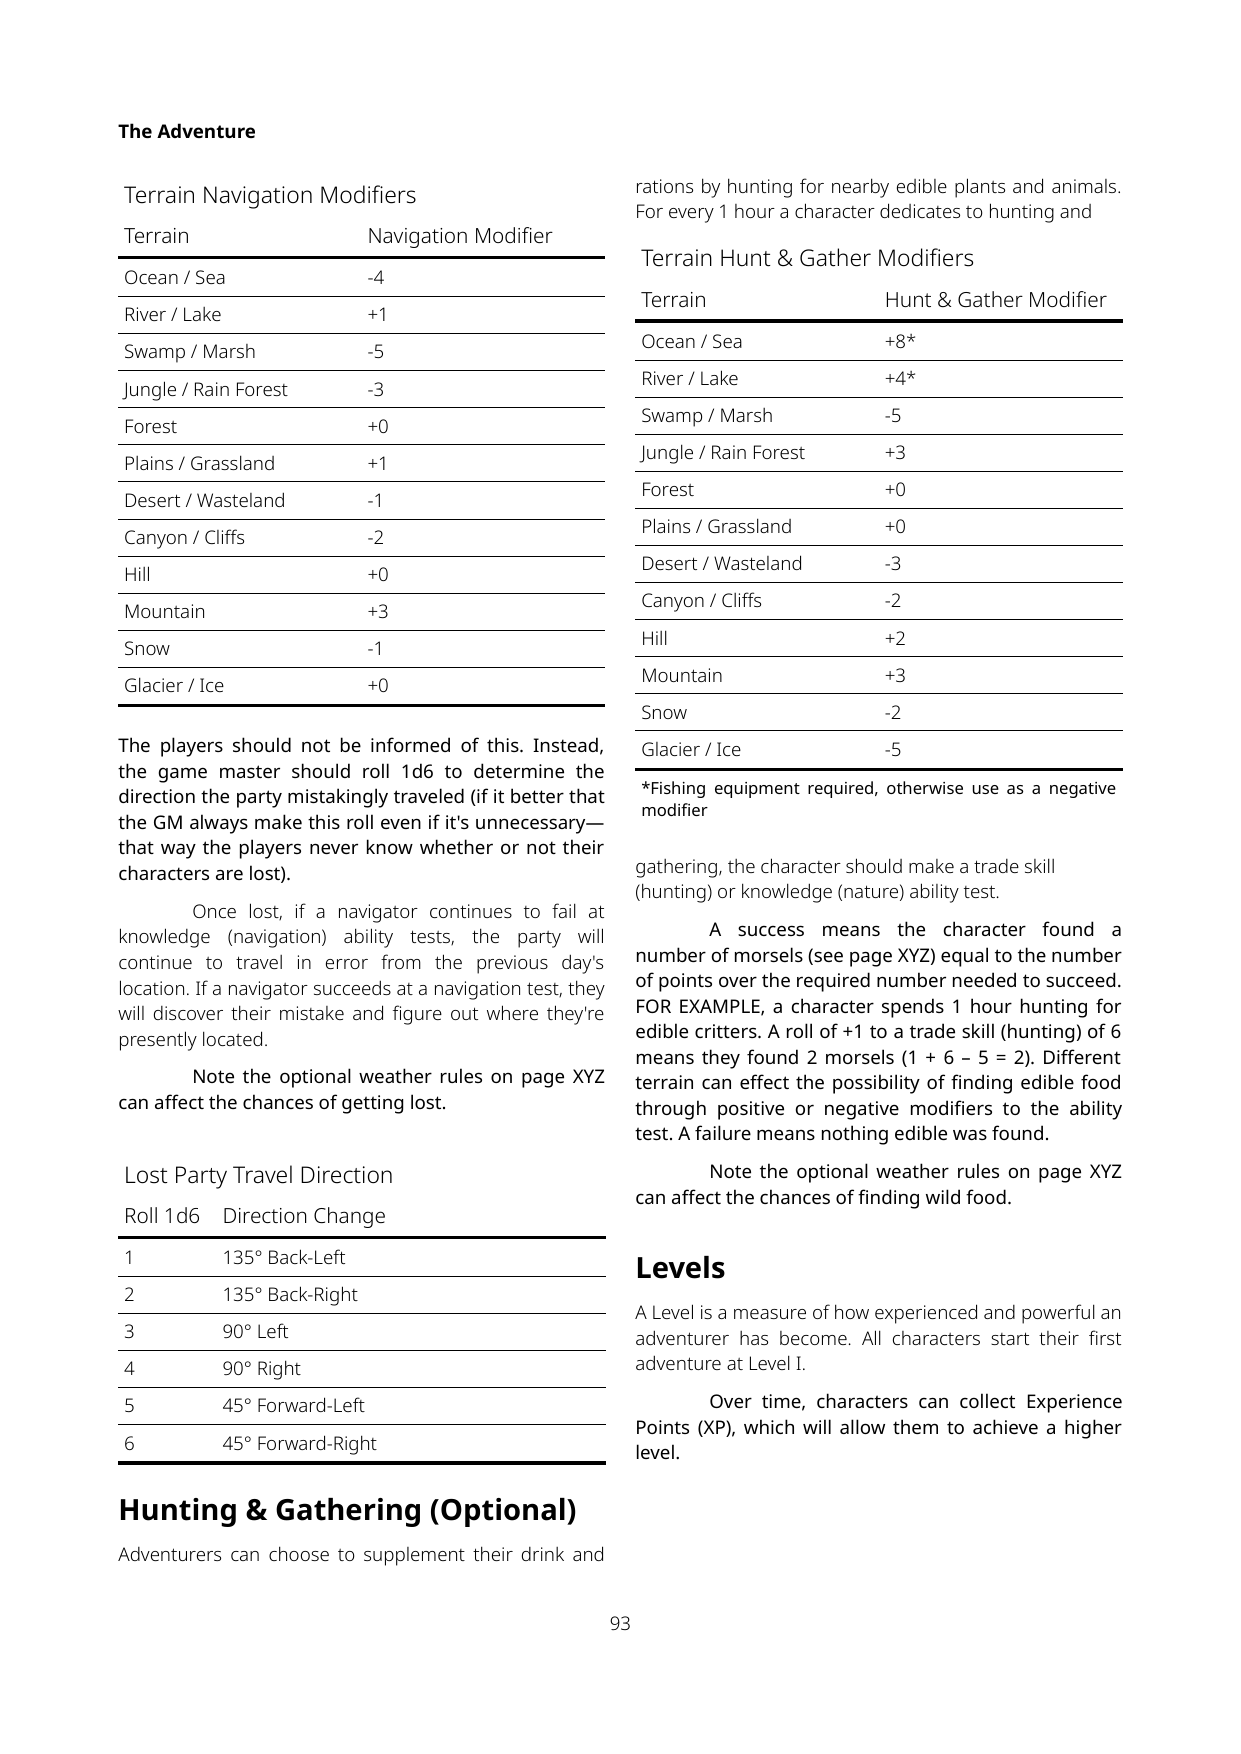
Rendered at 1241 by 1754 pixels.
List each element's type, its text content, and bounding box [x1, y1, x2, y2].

text The players should not be informed of this. Instead, the game master should roll 1d6 to determine the direction the party mistakingly traveled (if it better that the GM always make this roll even if it's unnecessary—that way the players never know whether or not their characters are lost). [118, 707, 605, 886]
table_cell Canyon / Cliffs [118, 520, 362, 556]
table_cell +1 [362, 445, 605, 481]
text Over time, characters can collect Experience Points (XP), which will allow them to achieve a higher level. [635, 1388, 1122, 1465]
table_cell +0 [879, 472, 1122, 508]
table_cell +8* [879, 323, 1122, 359]
table_cell +0 [362, 408, 605, 444]
table_cell +2 [879, 620, 1122, 656]
table_header Lost Party Travel Direction [118, 1153, 606, 1196]
table_cell 135° Back-Right [217, 1277, 606, 1313]
table_cell +1 [362, 297, 605, 333]
text Adventurers can choose to supplement their drink and [118, 1542, 605, 1567]
table_cell *Fishing equipment required, otherwise use as a negative modifier [635, 771, 1122, 827]
table_cell Forest [118, 408, 362, 444]
table_cell +0 [879, 509, 1122, 545]
table_cell Swamp / Marsh [635, 398, 879, 434]
table_cell Hill [635, 620, 879, 656]
text Note the optional weather rules on page XYZ can affect the chances of getting lost. [118, 1064, 605, 1115]
table_cell -2 [879, 694, 1122, 730]
table_cell Plains / Grassland [118, 445, 362, 481]
table_header Terrain Hunt & Gather Modifiers [635, 237, 1122, 279]
table_cell -2 [879, 583, 1122, 619]
table_cell +3 [879, 657, 1122, 693]
table_cell +0 [362, 557, 605, 593]
table_cell Hill [118, 557, 362, 593]
table_cell 6 [118, 1425, 217, 1461]
text Note the optional weather rules on page XYZ can affect the chances of finding wild food. [635, 1159, 1122, 1210]
table_cell Swamp / Marsh [118, 334, 362, 370]
table_cell Glacier / Ice [635, 731, 879, 767]
table_cell 5 [118, 1388, 217, 1424]
table_cell Mountain [118, 594, 362, 630]
table_cell -1 [362, 631, 605, 667]
table_cell 1 [118, 1239, 217, 1276]
text gathering, the character should make a trade skill (hunting) or knowledge (nature) ability test. [635, 853, 1122, 904]
table_cell 90° Right [217, 1351, 606, 1387]
table_cell Snow [635, 694, 879, 730]
table_cell -1 [362, 482, 605, 518]
table_cell Snow [118, 631, 362, 667]
table_cell 45° Forward-Right [217, 1425, 606, 1461]
table_cell Glacier / Ice [118, 668, 362, 704]
table_cell -5 [879, 731, 1122, 767]
table_cell 135° Back-Left [217, 1239, 606, 1276]
text A Level is a measure of how experienced and powerful an adventurer has become. All characters start their first adventure at Level I. [635, 1299, 1122, 1376]
text Once lost, if a navigator continues to fail at knowledge (navigation) ability tests, the party will continue to travel in error from the previous day's location. If a navigator succeeds at a navigation test, they will discover their mistake and figure out where they're presently located. [118, 898, 605, 1051]
table_cell -5 [879, 398, 1122, 434]
table_cell Roll 1d6 [118, 1196, 217, 1236]
table_cell Terrain [118, 216, 362, 256]
table_cell Desert / Wasteland [118, 482, 362, 518]
table_cell Canyon / Cliffs [635, 583, 879, 619]
table_cell Ocean / Sea [118, 259, 362, 296]
table_cell Jungle / Rain Forest [118, 371, 362, 407]
subtitle Hunting & Gathering (Optional) [118, 1489, 605, 1529]
table_cell +3 [879, 435, 1122, 471]
table_cell -4 [362, 259, 605, 296]
table_cell -3 [362, 371, 605, 407]
table_cell Jungle / Rain Forest [635, 435, 879, 471]
subtitle Levels [635, 1247, 1122, 1287]
table_cell 45° Forward-Left [217, 1388, 606, 1424]
table_cell River / Lake [635, 361, 879, 397]
table_cell +0 [362, 668, 605, 704]
table_cell Direction Change [217, 1196, 606, 1236]
table_cell Navigation Modifier [362, 216, 605, 256]
table_cell +4* [879, 361, 1122, 397]
table_cell Ocean / Sea [635, 323, 879, 359]
table_cell 2 [118, 1277, 217, 1313]
text A success means the character found a number of morsels (see page XYZ) equal to the number of points over the required number needed to succeed. FOR EXAMPLE, a character spends 1 hour hunting for edible critters. A roll of +1 to a trade skill (hunting) of 6 means they found 2 morsels (1 + 6 – 5 = 2). Different terrain can effect the possibility of finding edible food through positive or negative modifiers to the ability test. A failure means nothing edible was found. [635, 917, 1122, 1146]
table_cell 90° Left [217, 1314, 606, 1350]
table_cell +3 [362, 594, 605, 630]
table_cell River / Lake [118, 297, 362, 333]
table_cell -2 [362, 520, 605, 556]
table_cell Hunt & Gather Modifier [879, 279, 1122, 319]
table_cell Terrain [635, 279, 879, 319]
table_cell Plains / Grassland [635, 509, 879, 545]
table_cell 4 [118, 1351, 217, 1387]
table_header Terrain Navigation Modifiers [118, 173, 605, 216]
table_cell 3 [118, 1314, 217, 1350]
table_cell -3 [879, 546, 1122, 582]
text rations by hunting for nearby edible plants and animals. For every 1 hour a character dedicates to hunting and [635, 173, 1122, 224]
table_cell Desert / Wasteland [635, 546, 879, 582]
table_cell Mountain [635, 657, 879, 693]
table_cell Forest [635, 472, 879, 508]
table_cell -5 [362, 334, 605, 370]
